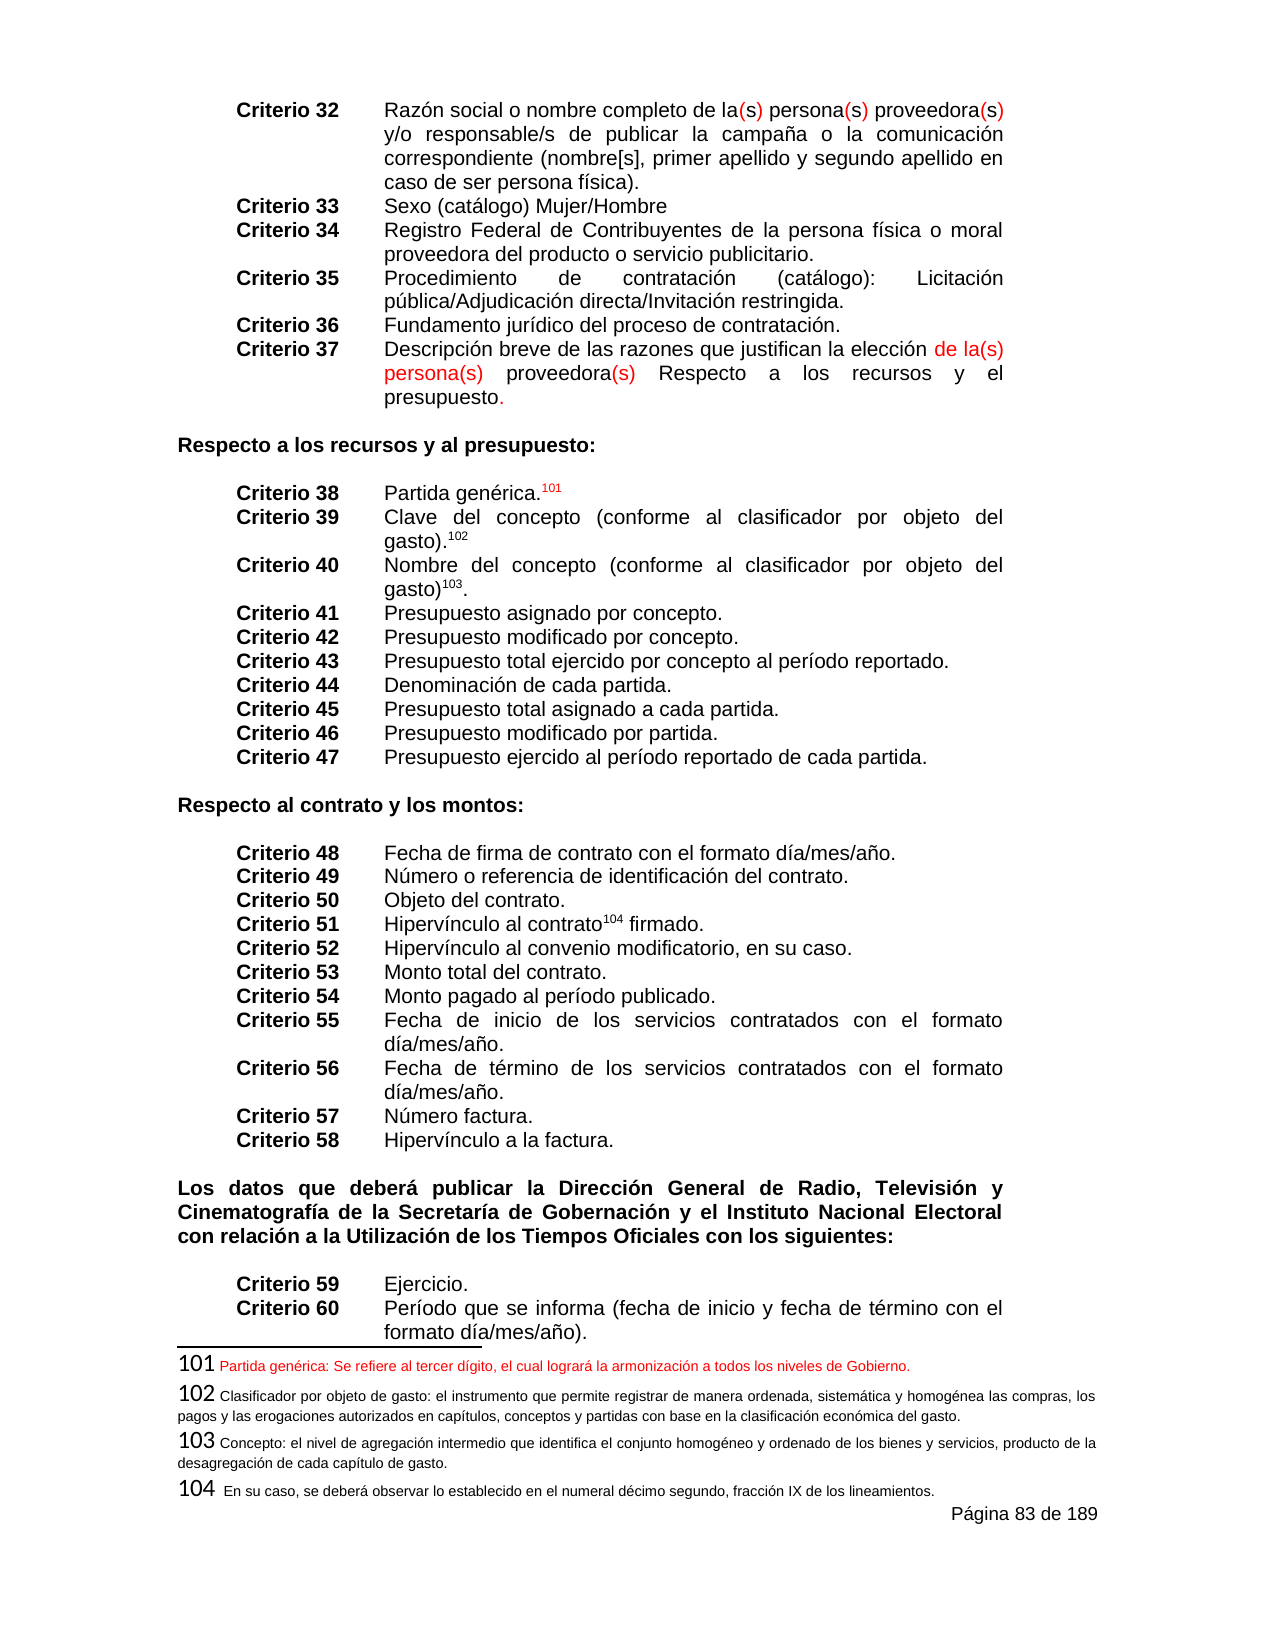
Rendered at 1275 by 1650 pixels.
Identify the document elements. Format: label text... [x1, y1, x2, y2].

text Criterio 39 Clave del concepto (conforme al clasificador por objeto del gasto). [236, 505, 1004, 553]
text Respecto a los recursos y al presupuesto: [177, 433, 1004, 457]
text Criterio 52 Hipervínculo al convenio modificatorio, en su caso. [236, 936, 1004, 960]
text Criterio 47 Presupuesto ejercido al período reportado de cada partida. [236, 744, 1004, 768]
text Clasificador por objeto de gasto: el instrumento que permite registrar de manera ordenada, sistemática y homogénea las compras, los pagos y las erogaciones autorizados en capítulos, conceptos y partidas con base en la clasificación económica del gasto. [177, 1377, 1098, 1424]
text Criterio 35 Procedimiento de contratación (catálogo): Licitación pública/Adjudicación directa/Invitación restringida. [236, 265, 1004, 313]
text Criterio 48 Fecha de firma de contrato con el formato día/mes/año. [236, 840, 1004, 864]
text Criterio 40 Nombre del concepto (conforme al clasificador por objeto del gasto). [236, 553, 1004, 601]
text Criterio 45 Presupuesto total asignado a cada partida. [236, 697, 1004, 721]
text Criterio 32 Razón social o nombre completo de la(s) persona(s) proveedora(s) y/o responsable/s de publicar la campaña o la comunicación correspondiente (nombre[s], primer apellido y segundo apellido en caso de ser persona física). [236, 98, 1004, 193]
text Los datos que deberá publicar la Dirección General de Radio, Televisión y Cinematografía de la Secretaría de Gobernación y el Instituto Nacional Electoral con relación a la Utilización de los Tiempos Oficiales con los siguientes: [177, 1176, 1004, 1248]
text Criterio 50 Objeto del contrato. [236, 888, 1004, 912]
text Criterio 37 Descripción breve de las razones que justifican la elección de la(s) persona(s) proveedora(s) Respecto a los recursos y el presupuesto. [236, 337, 1004, 409]
text Criterio 60 Período que se informa (fecha de inicio y fecha de término con el formato día/mes/año). [236, 1296, 1004, 1343]
text Criterio 59 Ejercicio. [236, 1272, 1004, 1296]
text Criterio 54 Monto pagado al período publicado. [236, 984, 1004, 1008]
text Criterio 41 Presupuesto asignado por concepto. [236, 601, 1004, 625]
text Criterio 58 Hipervínculo a la factura. [236, 1128, 1004, 1152]
text Criterio 57 Número factura. [236, 1104, 1004, 1128]
text En su caso, se deberá observar lo establecido en el numeral décimo segundo, fracción IX de los lineamientos. [177, 1472, 1098, 1502]
text Criterio 49 Número o referencia de identificación del contrato. [236, 864, 1004, 888]
text Criterio 34 Registro Federal de Contribuyentes de la persona física o moral proveedora del producto o servicio publicitario. [236, 217, 1004, 265]
text Criterio 55 Fecha de inicio de los servicios contratados con el formato día/mes/año. [236, 1008, 1004, 1056]
text Criterio 33 Sexo (catálogo) Mujer/Hombre [236, 193, 1004, 217]
text Partida genérica: Se refiere al tercer dígito, el cual logrará la armonización a todos los niveles de Gobierno. [177, 1347, 1098, 1377]
text Criterio 56 Fecha de término de los servicios contratados con el formato día/mes/año. [236, 1056, 1004, 1104]
text Criterio 44 Denominación de cada partida. [236, 673, 1004, 697]
text Criterio 36 Fundamento jurídico del proceso de contratación. [236, 313, 1004, 337]
text Concepto: el nivel de agregación intermedio que identifica el conjunto homogéneo y ordenado de los bienes y servicios, producto de la desagregación de cada capítulo de gasto. [177, 1424, 1098, 1472]
text Criterio 51 Hipervínculo al contrato firmado. [236, 912, 1004, 936]
text Criterio 43 Presupuesto total ejercido por concepto al período reportado. [236, 649, 1004, 673]
text Criterio 53 Monto total del contrato. [236, 960, 1004, 984]
text Criterio 46 Presupuesto modificado por partida. [236, 721, 1004, 744]
text Criterio 42 Presupuesto modificado por concepto. [236, 625, 1004, 649]
text Criterio 38 Partida genérica. [236, 481, 1004, 505]
text Respecto al contrato y los montos: [177, 792, 1004, 816]
